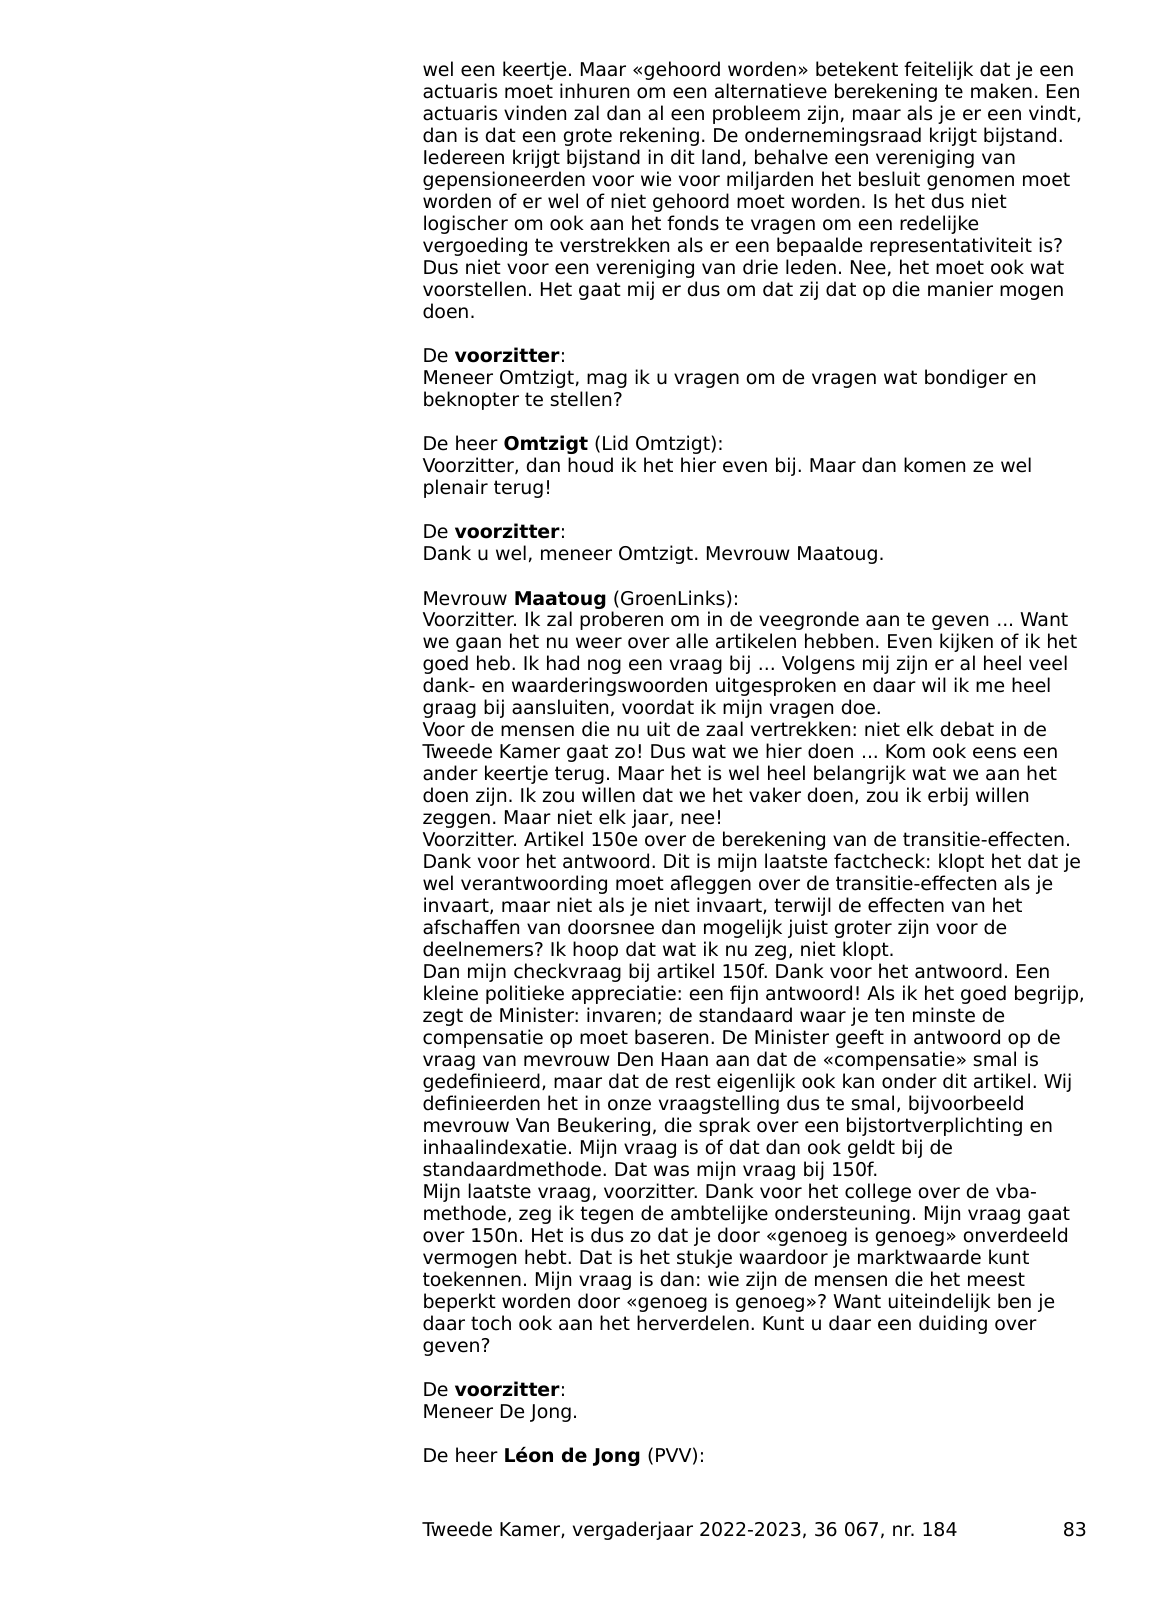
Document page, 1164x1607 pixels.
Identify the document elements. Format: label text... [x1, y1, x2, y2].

text De voorzitter: [422, 345, 1087, 367]
text De voorzitter: [422, 1379, 1087, 1401]
text Voorzitter, dan houd ik het hier even bij. Maar dan komen ze wel plenair terug! [422, 455, 1087, 499]
text Mevrouw Maatoug (GroenLinks): [422, 587, 1087, 609]
text De heer Léon de Jong (PVV): [422, 1445, 1087, 1467]
text Voorzitter. Ik zal proberen om in de veegronde aan te geven ... Want we gaan het nu weer over alle artikelen hebben. Even kijken of ik het goed heb. Ik had nog een vraag bij ... Volgens mij zijn er al heel veel dank- en waarderingswoorden uitgesproken en daar wil ik me heel graag bij aansluiten, voordat ik mijn vragen doe. [422, 609, 1087, 719]
text Meneer De Jong. [422, 1401, 1087, 1423]
text De voorzitter: [422, 521, 1087, 543]
text Voorzitter. Artikel 150e over de berekening van de transitie-effecten. Dank voor het antwoord. Dit is mijn laatste factcheck: klopt het dat je wel verantwoording moet afleggen over de transitie-effecten als je invaart, maar niet als je niet invaart, terwijl de effecten van het afschaffen van doorsnee dan mogelijk juist groter zijn voor de deelnemers? Ik hoop dat wat ik nu zeg, niet klopt. [422, 829, 1087, 961]
text Dank u wel, meneer Omtzigt. Mevrouw Maatoug. [422, 543, 1087, 565]
text De heer Omtzigt (Lid Omtzigt): [422, 433, 1087, 455]
text Mijn laatste vraag, voorzitter. Dank voor het college over de vba-methode, zeg ik tegen de ambtelijke ondersteuning. Mijn vraag gaat over 150n. Het is dus zo dat je door «genoeg is genoeg» onverdeeld vermogen hebt. Dat is het stukje waardoor je marktwaarde kunt toekennen. Mijn vraag is dan: wie zijn de mensen die het meest beperkt worden door «genoeg is genoeg»? Want uiteindelijk ben je daar toch ook aan het herverdelen. Kunt u daar een duiding over geven? [422, 1181, 1087, 1357]
text Dan mijn checkvraag bij artikel 150f. Dank voor het antwoord. Een kleine politieke appreciatie: een fijn antwoord! Als ik het goed begrijp, zegt de Minister: invaren; de standaard waar je ten minste de compensatie op moet baseren. De Minister geeft in antwoord op de vraag van mevrouw Den Haan aan dat de «compensatie» smal is gedefinieerd, maar dat de rest eigenlijk ook kan onder dit artikel. Wij definieerden het in onze vraagstelling dus te smal, bijvoorbeeld mevrouw Van Beukering, die sprak over een bijstortverplichting en inhaalindexatie. Mijn vraag is of dat dan ook geldt bij de standaardmethode. Dat was mijn vraag bij 150f. [422, 961, 1087, 1181]
text Meneer Omtzigt, mag ik u vragen om de vragen wat bondiger en beknopter te stellen? [422, 367, 1087, 411]
text wel een keertje. Maar «gehoord worden» betekent feitelijk dat je een actuaris moet inhuren om een alternatieve berekening te maken. Een actuaris vinden zal dan al een probleem zijn, maar als je er een vindt, dan is dat een grote rekening. De ondernemingsraad krijgt bijstand. Iedereen krijgt bijstand in dit land, behalve een vereniging van gepensioneerden voor wie voor miljarden het besluit genomen moet worden of er wel of niet gehoord moet worden. Is het dus niet logischer om ook aan het fonds te vragen om een redelijke vergoeding te verstrekken als er een bepaalde representativiteit is? Dus niet voor een vereniging van drie leden. Nee, het moet ook wat voorstellen. Het gaat mij er dus om dat zij dat op die manier mogen doen. [422, 59, 1087, 323]
text Voor de mensen die nu uit de zaal vertrekken: niet elk debat in de Tweede Kamer gaat zo! Dus wat we hier doen ... Kom ook eens een ander keertje terug. Maar het is wel heel belangrijk wat we aan het doen zijn. Ik zou willen dat we het vaker doen, zou ik erbij willen zeggen. Maar niet elk jaar, nee! [422, 719, 1087, 829]
